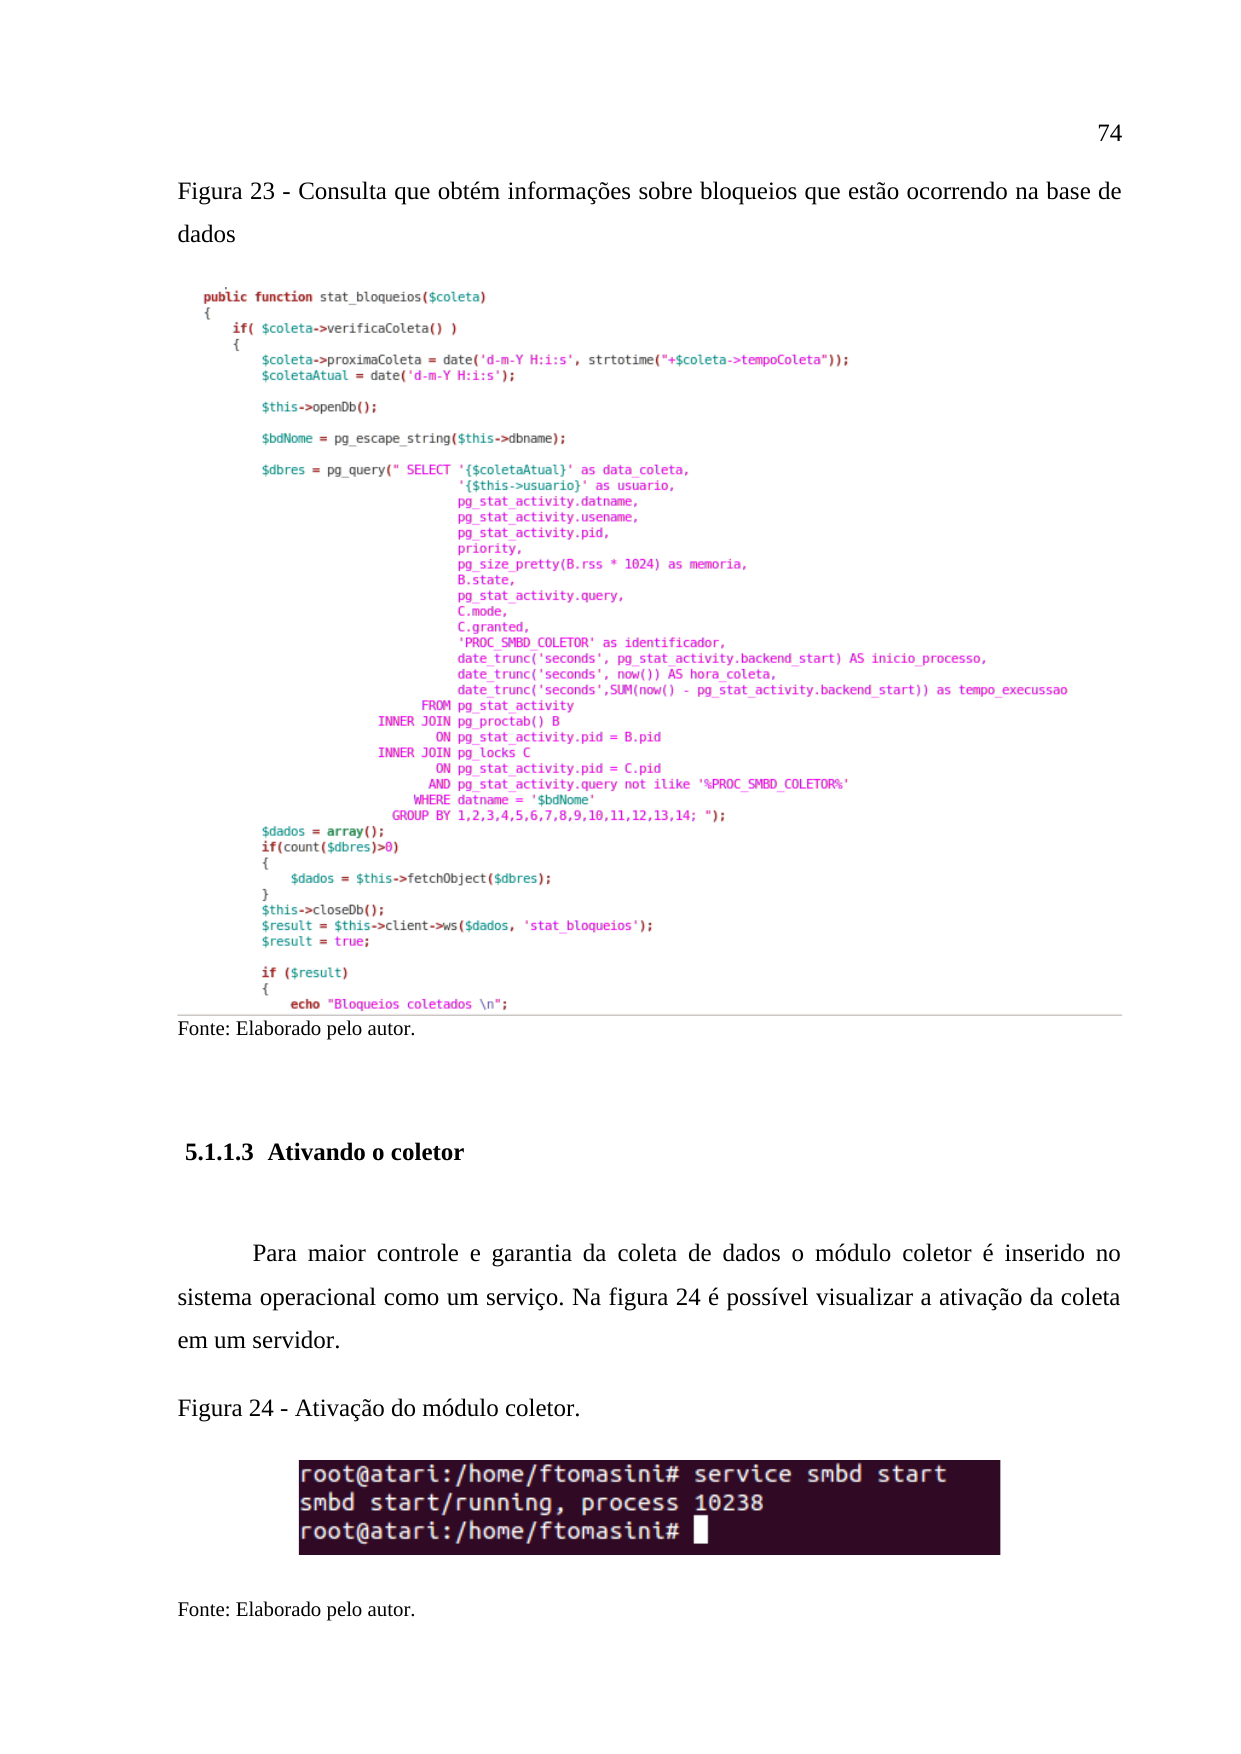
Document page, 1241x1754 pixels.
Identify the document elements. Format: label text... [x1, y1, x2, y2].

text Figura 23 - Consulta que obtém informações sobre bloqueios que estão ocorrendo na base de dados [177, 176, 1122, 248]
list Fonte: Elaborado pelo autor. [177, 1016, 1122, 1040]
picture [177, 287, 1123, 1016]
picture [298, 1460, 1001, 1555]
text Figura 24 - Ativação do módulo coletor. [177, 1393, 1122, 1421]
list Fonte: Elaborado pelo autor. [177, 1596, 1122, 1621]
list Ativando o coletor [185, 1137, 1122, 1166]
text Para maior controle e garantia da coleta de dados o módulo coletor é inserido no sistema operacional como um serviço. Na figura 24 é possível visualizar a ativação da coleta em um servidor. [177, 1238, 1122, 1353]
